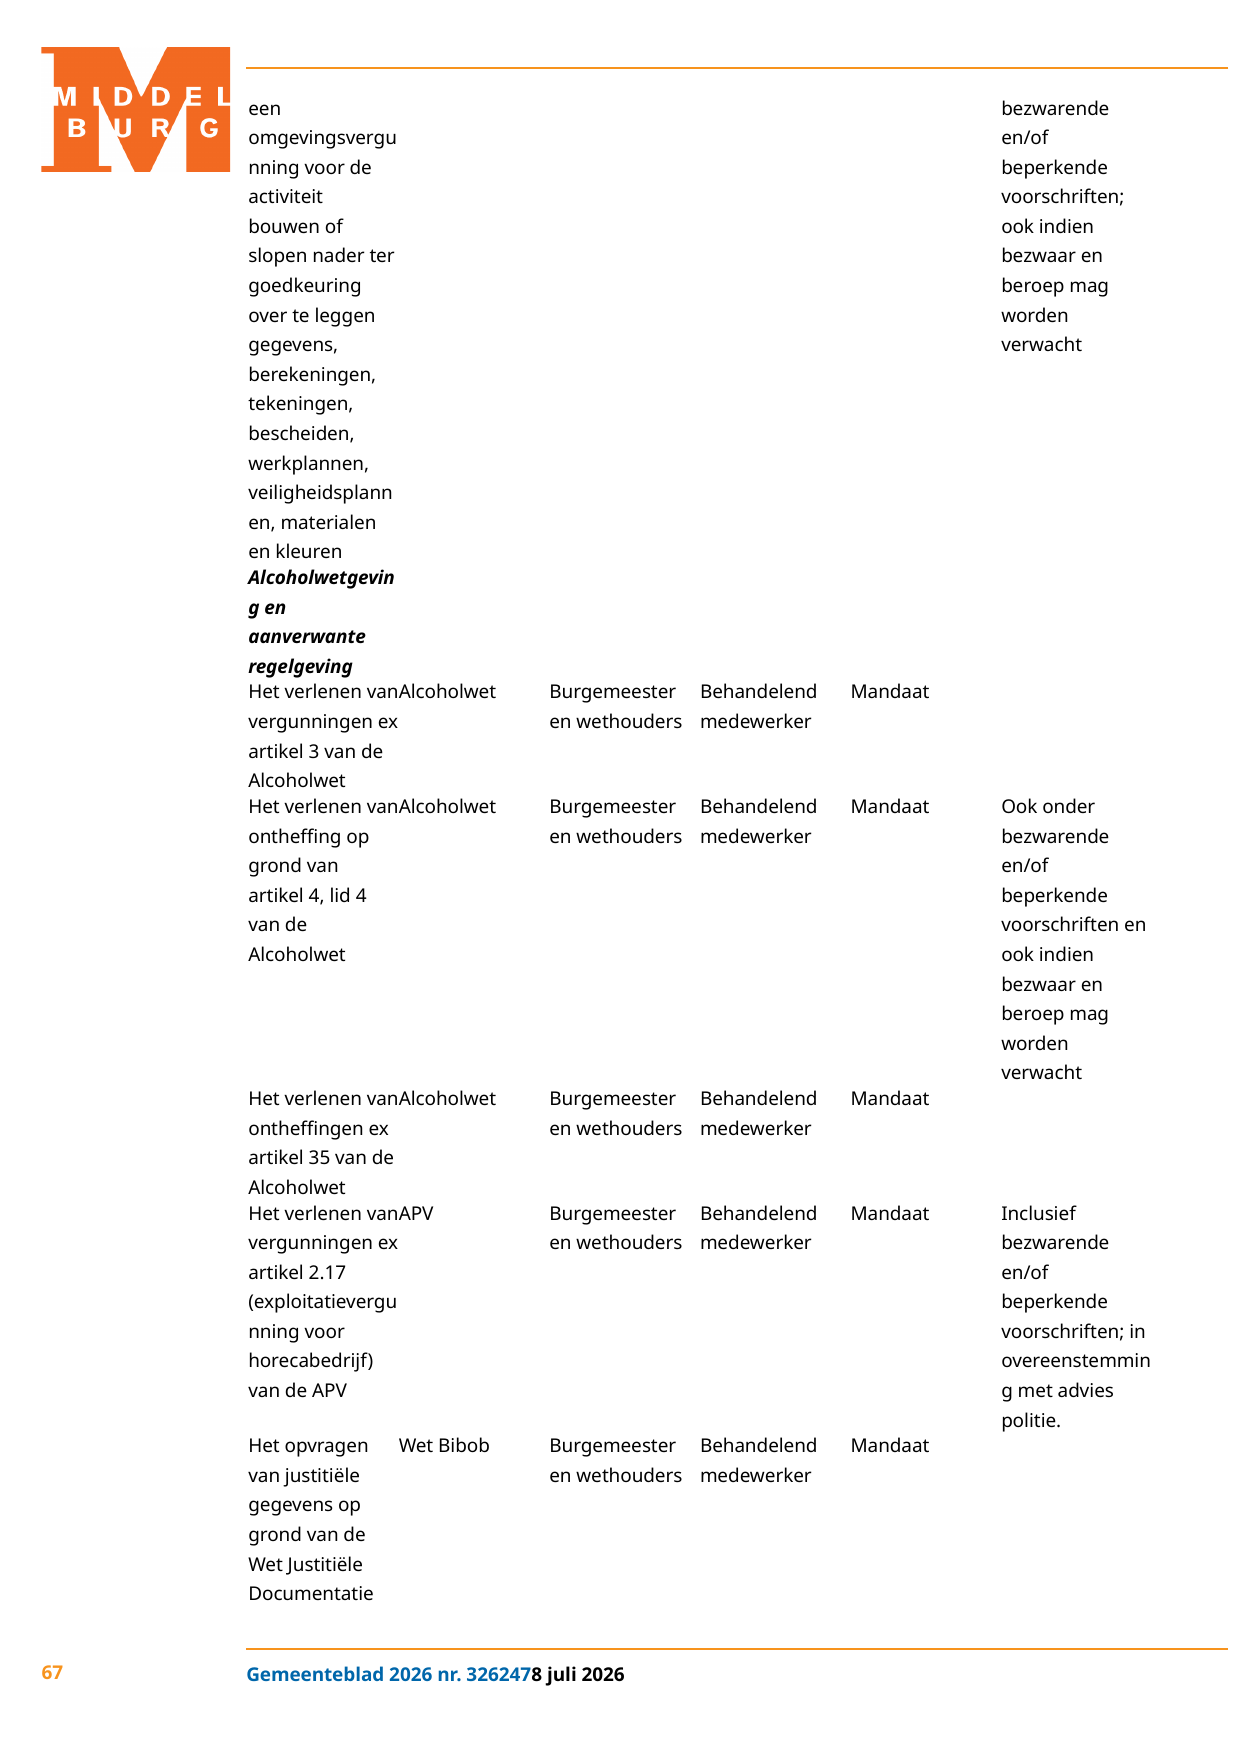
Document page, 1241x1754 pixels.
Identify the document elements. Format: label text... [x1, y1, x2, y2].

table_cell bezwarende en/of beperkende voorschriften; ook indien bezwaar en beroep mag worden verwacht [1001, 95, 1152, 564]
table_cell [1001, 1085, 1152, 1200]
table_cell Burgemeester en wethouders [549, 1085, 700, 1200]
table_cell [549, 564, 700, 679]
table_cell Ook onder bezwarende en/of beperkende voorschriften en ook indien bezwaar en beroep mag worden verwacht [1001, 793, 1152, 1085]
table_cell [399, 564, 549, 679]
table_cell Alcoholwetgeving en aanverwante regelgeving [248, 564, 398, 679]
table_cell Het verlenen van vergunningen ex artikel 3 van de Alcoholwet [248, 679, 398, 793]
table_cell Alcoholwet [399, 793, 549, 1085]
table_cell Behandelend medewerker [700, 1200, 850, 1432]
table_cell [1001, 679, 1152, 793]
table_cell Burgemeester en wethouders [549, 1200, 700, 1432]
table_cell APV [399, 1200, 549, 1432]
table_cell Het verlenen van vergunningen ex artikel 2.17 (exploitatievergunning voor horecabedrijf) van de APV [248, 1200, 398, 1432]
table_cell [1001, 564, 1152, 679]
table_cell Inclusief bezwarende en/of beperkende voorschriften; in overeenstemming met advies politie. [1001, 1200, 1152, 1432]
table_cell Mandaat [850, 793, 1001, 1085]
table_cell [850, 564, 1001, 679]
table_cell Behandelend medewerker [700, 1085, 850, 1200]
table_cell Behandelend medewerker [700, 1433, 850, 1606]
table_cell een omgevingsvergunning voor de activiteit bouwen of slopen nader ter goedkeuring over te leggen gegevens, berekeningen, tekeningen, bescheiden, werkplannen, veiligheidsplannen, materialen en kleuren [248, 95, 398, 564]
table_cell [700, 564, 850, 679]
table_cell Burgemeester en wethouders [549, 679, 700, 793]
table_cell Wet Bibob [399, 1433, 549, 1606]
table_cell [399, 95, 549, 564]
table_cell Het verlenen van ontheffing op grond van artikel 4, lid 4 van de Alcoholwet [248, 793, 398, 1085]
table_cell [549, 95, 700, 564]
table_cell Alcoholwet [399, 679, 549, 793]
table_cell Mandaat [850, 1085, 1001, 1200]
table_cell Burgemeester en wethouders [549, 793, 700, 1085]
table_cell Burgemeester en wethouders [549, 1433, 700, 1606]
table_cell Mandaat [850, 1433, 1001, 1606]
picture [41, 47, 231, 172]
table_cell Behandelend medewerker [700, 679, 850, 793]
table_cell Het opvragen van justitiële gegevens op grond van de Wet Justitiële Documentatie [248, 1433, 398, 1606]
table_cell Het verlenen van ontheffingen ex artikel 35 van de Alcoholwet [248, 1085, 398, 1200]
table_cell Alcoholwet [399, 1085, 549, 1200]
table_cell Mandaat [850, 1200, 1001, 1432]
table_cell [700, 95, 850, 564]
table_cell Behandelend medewerker [700, 793, 850, 1085]
table_cell [850, 95, 1001, 564]
table_cell [1001, 1433, 1152, 1606]
table_cell Mandaat [850, 679, 1001, 793]
